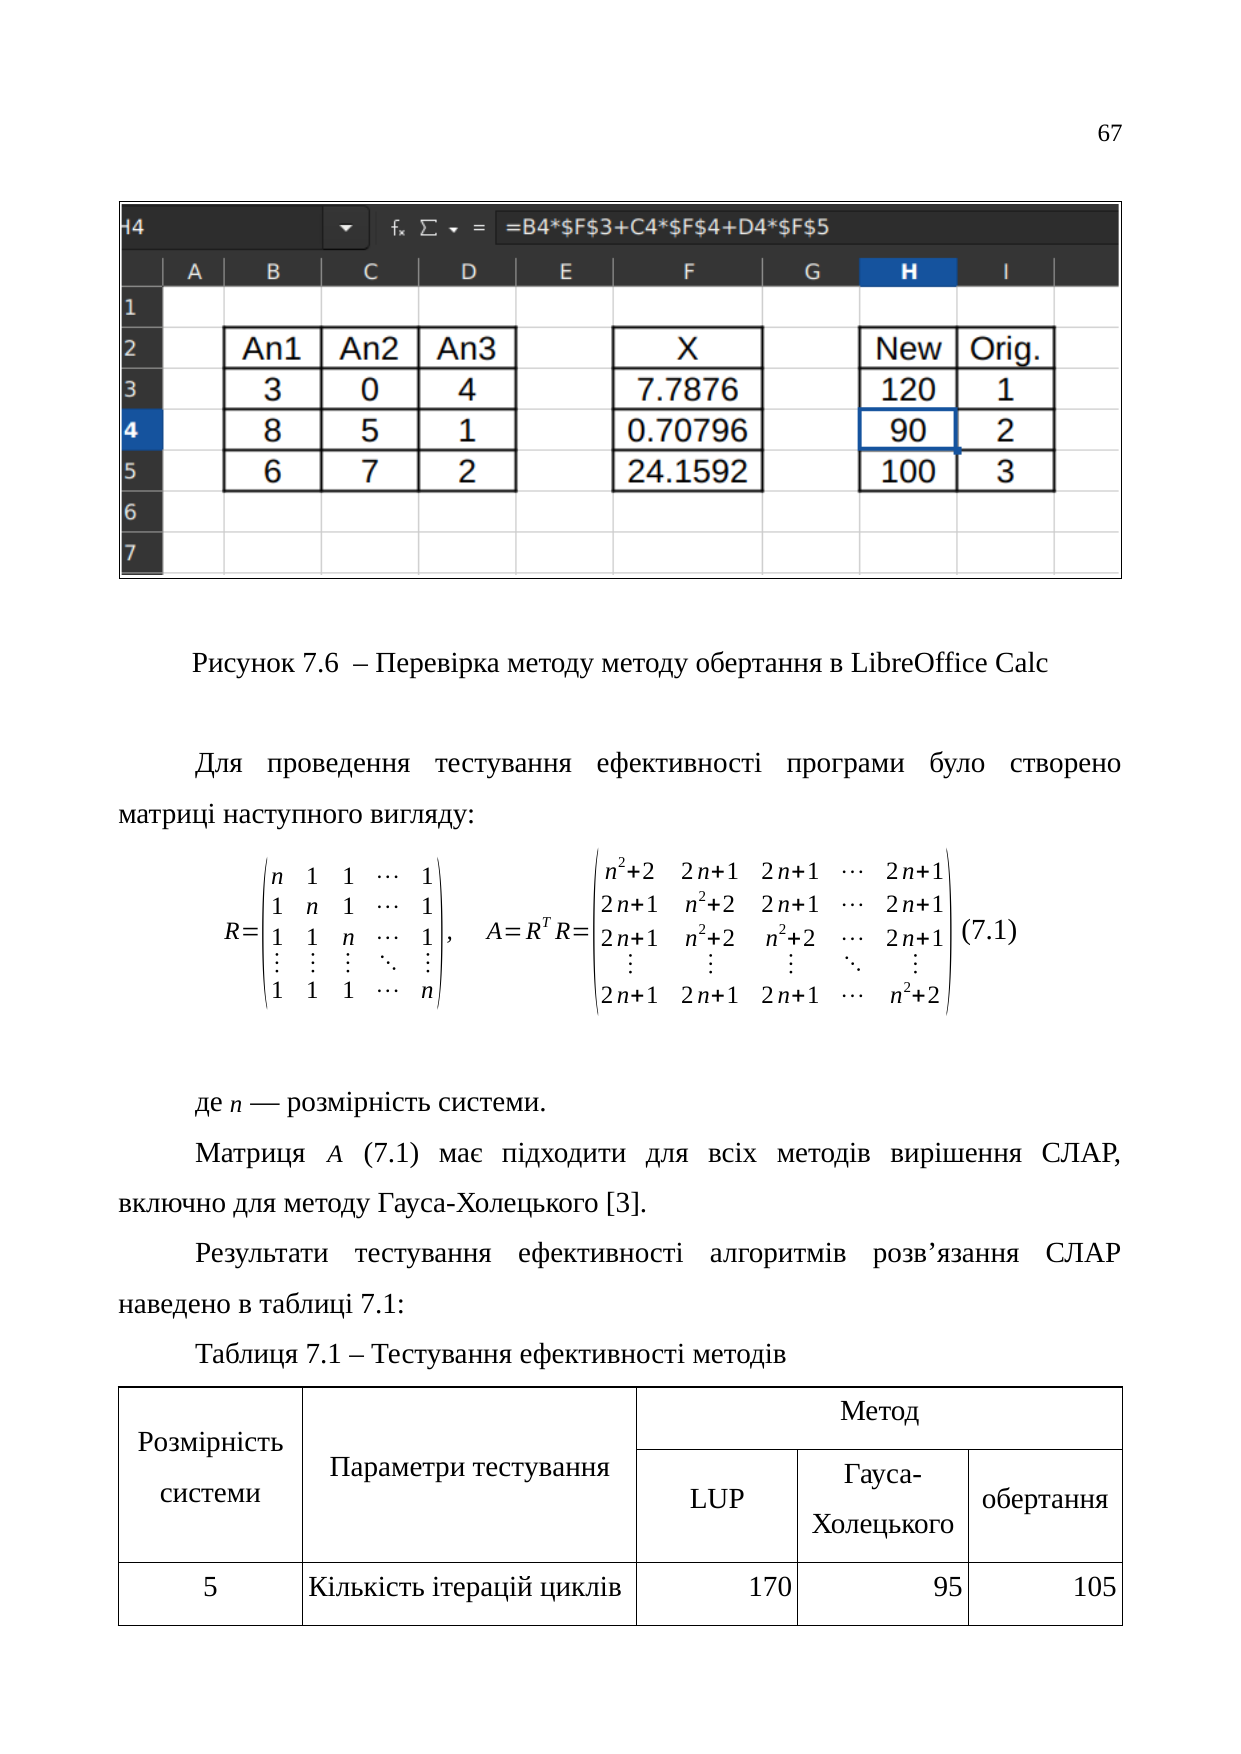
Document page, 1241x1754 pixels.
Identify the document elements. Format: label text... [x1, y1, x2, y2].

table_cell 170 [637, 1563, 797, 1625]
text Для проведення тестування ефективності програми було створено матриці наступного вигляду: [118, 745, 1122, 829]
table_header Метод [637, 1388, 1122, 1449]
table_cell LUP [637, 1450, 797, 1562]
table_cell 5 [119, 1563, 302, 1625]
text Рисунок 7.6 – Перевірка методу методу обертання в LibreOffice Calc [118, 645, 1122, 678]
table_header Параметри тестування [303, 1388, 636, 1562]
text Матриця (7.1) має підходити для всіх методів вирішення СЛАР, включно для методу Гауса-Холецького [3]. [118, 1135, 1122, 1219]
table_cell обертання [969, 1450, 1122, 1562]
table_header Розмірність системи [119, 1388, 302, 1562]
text (7.1) [118, 846, 1122, 1017]
picture [121, 204, 1119, 575]
table_cell Кількість ітерацій циклів [303, 1563, 636, 1625]
text де — розмірність системи. [118, 1084, 1122, 1118]
table_cell 95 [798, 1563, 968, 1625]
text Таблиця 7.1 – Тестування ефективності методів [118, 1336, 1122, 1369]
table_cell 105 [969, 1563, 1122, 1625]
text Результати тестування ефективності алгоритмів розв’язання СЛАР наведено в таблиці 7.1: [118, 1235, 1122, 1319]
table_cell Гауса-Холецького [798, 1450, 968, 1562]
